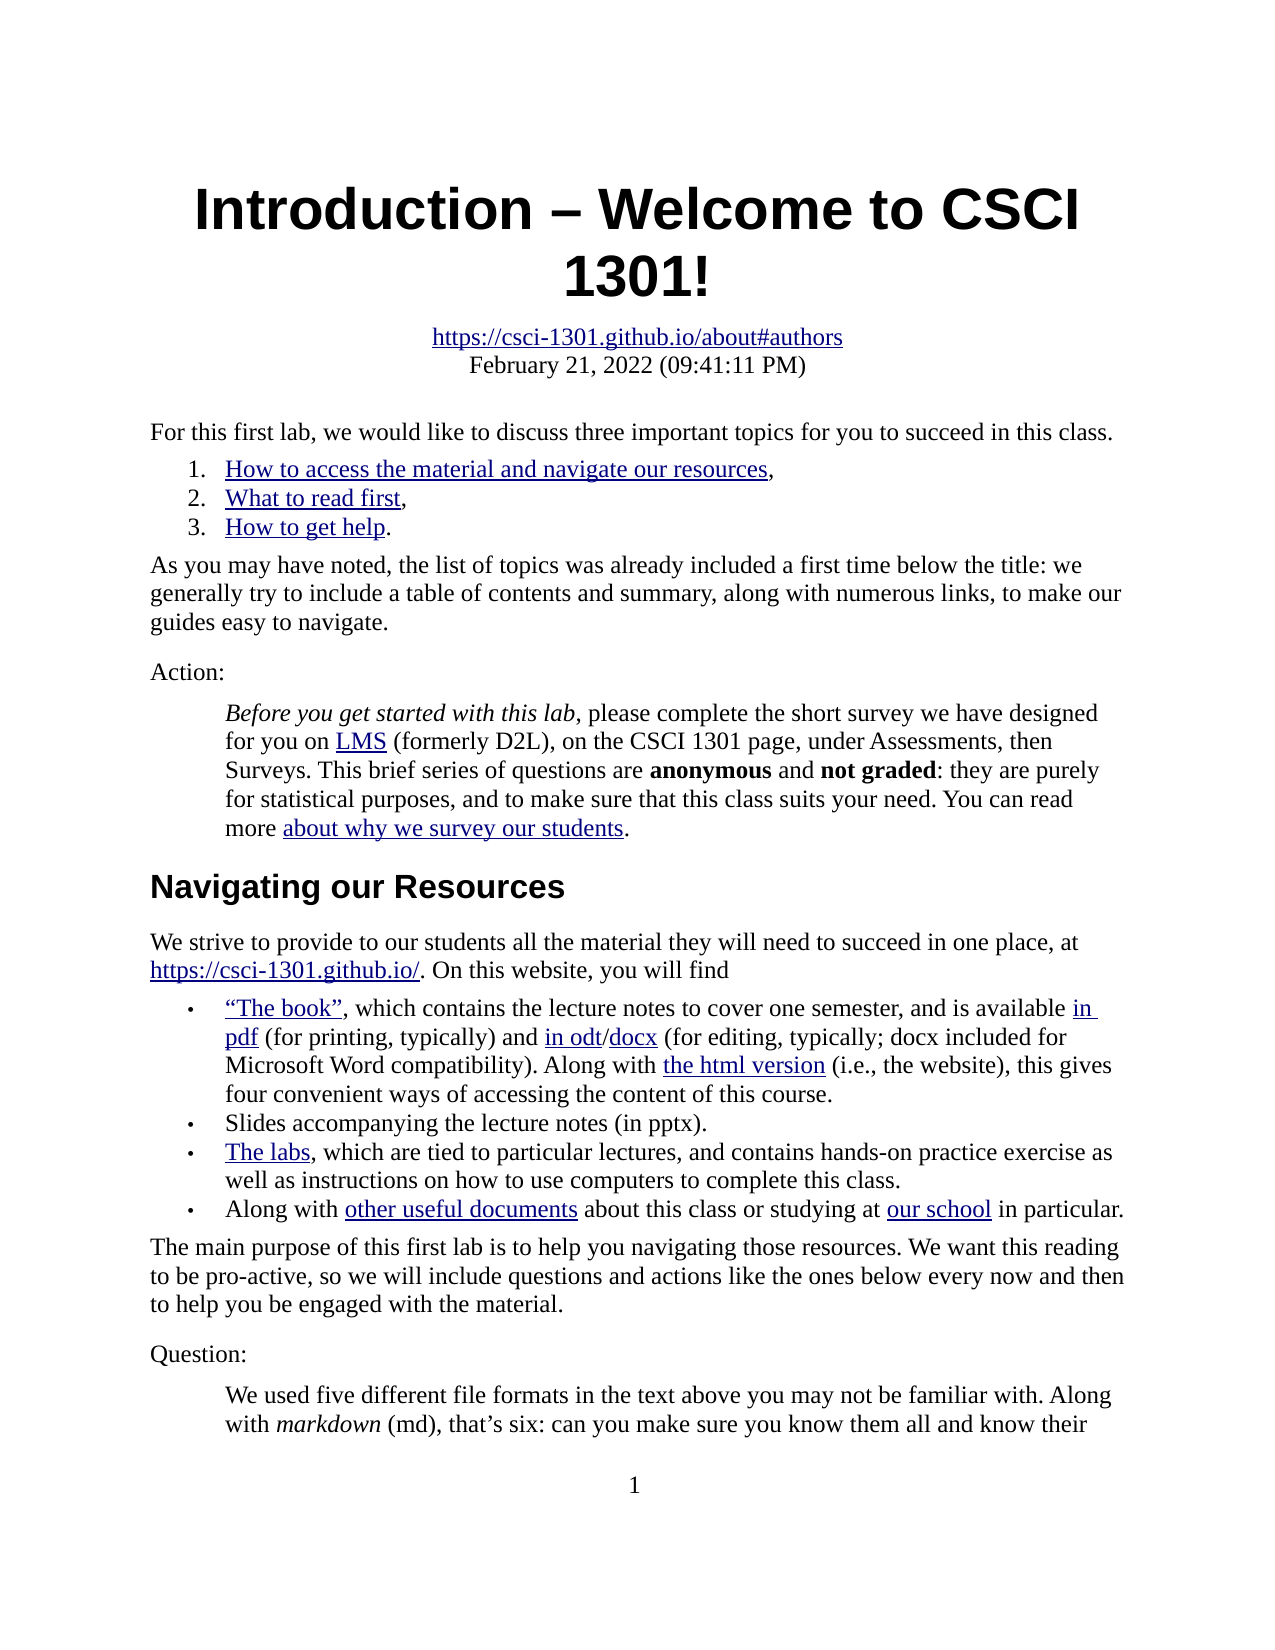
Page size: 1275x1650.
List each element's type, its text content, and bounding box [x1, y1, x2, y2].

text The main purpose of this first lab is to help you navigating those resources. We want this reading to be pro-active, so we will include questions and actions like the ones below every now and then to help you be engaged with the material. [150, 1232, 1125, 1318]
text For this first lab, we would like to discuss three important topics for you to succeed in this class. [150, 417, 1125, 446]
text Before you get started with this lab, please complete the short survey we have designed for you on LMS (formerly D2L), on the CSCI 1301 page, under Assessments, then Surveys. This brief series of questions are anonymous and not graded: they are purely for statistical purposes, and to make sure that this class suits your need. You can read more about why we survey our students. [225, 698, 1125, 841]
list “The book”, which contains the lecture notes to cover one semester, and is available in pdf (for printing, typically) and in odt/docx (for editing, typically; docx included for Microsoft Word compatibility). Along with the html version (i.e., the website), this gives four convenient ways of accessing the content of this course. [187, 993, 1125, 1108]
list How to access the material and navigate our resources, [187, 454, 1125, 483]
text February 21, 2022 (09:41:11 PM) [150, 350, 1125, 379]
text As you may have noted, the list of topics was already included a first time below the title: we generally try to include a table of contents and summary, along with numerous links, to make our guides easy to navigate. [150, 550, 1125, 636]
list Along with other useful documents about this class or studying at our school in particular. [187, 1194, 1125, 1223]
text We used five different file formats in the text above you may not be familiar with. Along with markdown (md), that’s six: can you make sure you know them all and know their [225, 1380, 1125, 1437]
list What to read first, [187, 483, 1125, 512]
text We strive to provide to our students all the material they will need to succeed in one place, at https://csci-1301.github.io/. On this website, you will find [150, 927, 1125, 984]
text https://csci-1301.github.io/about#authors [150, 322, 1125, 350]
subtitle Navigating our Resources [150, 866, 1125, 905]
title Introduction – Welcome to CSCI 1301! [150, 175, 1125, 309]
list The labs, which are tied to particular lectures, and contains hands-on practice exercise as well as instructions on how to use computers to complete this class. [187, 1137, 1125, 1194]
text Question: [150, 1339, 1125, 1368]
list Slides accompanying the lecture notes (in pptx). [187, 1108, 1125, 1137]
list How to get help. [187, 512, 1125, 541]
text Action: [150, 657, 1125, 686]
